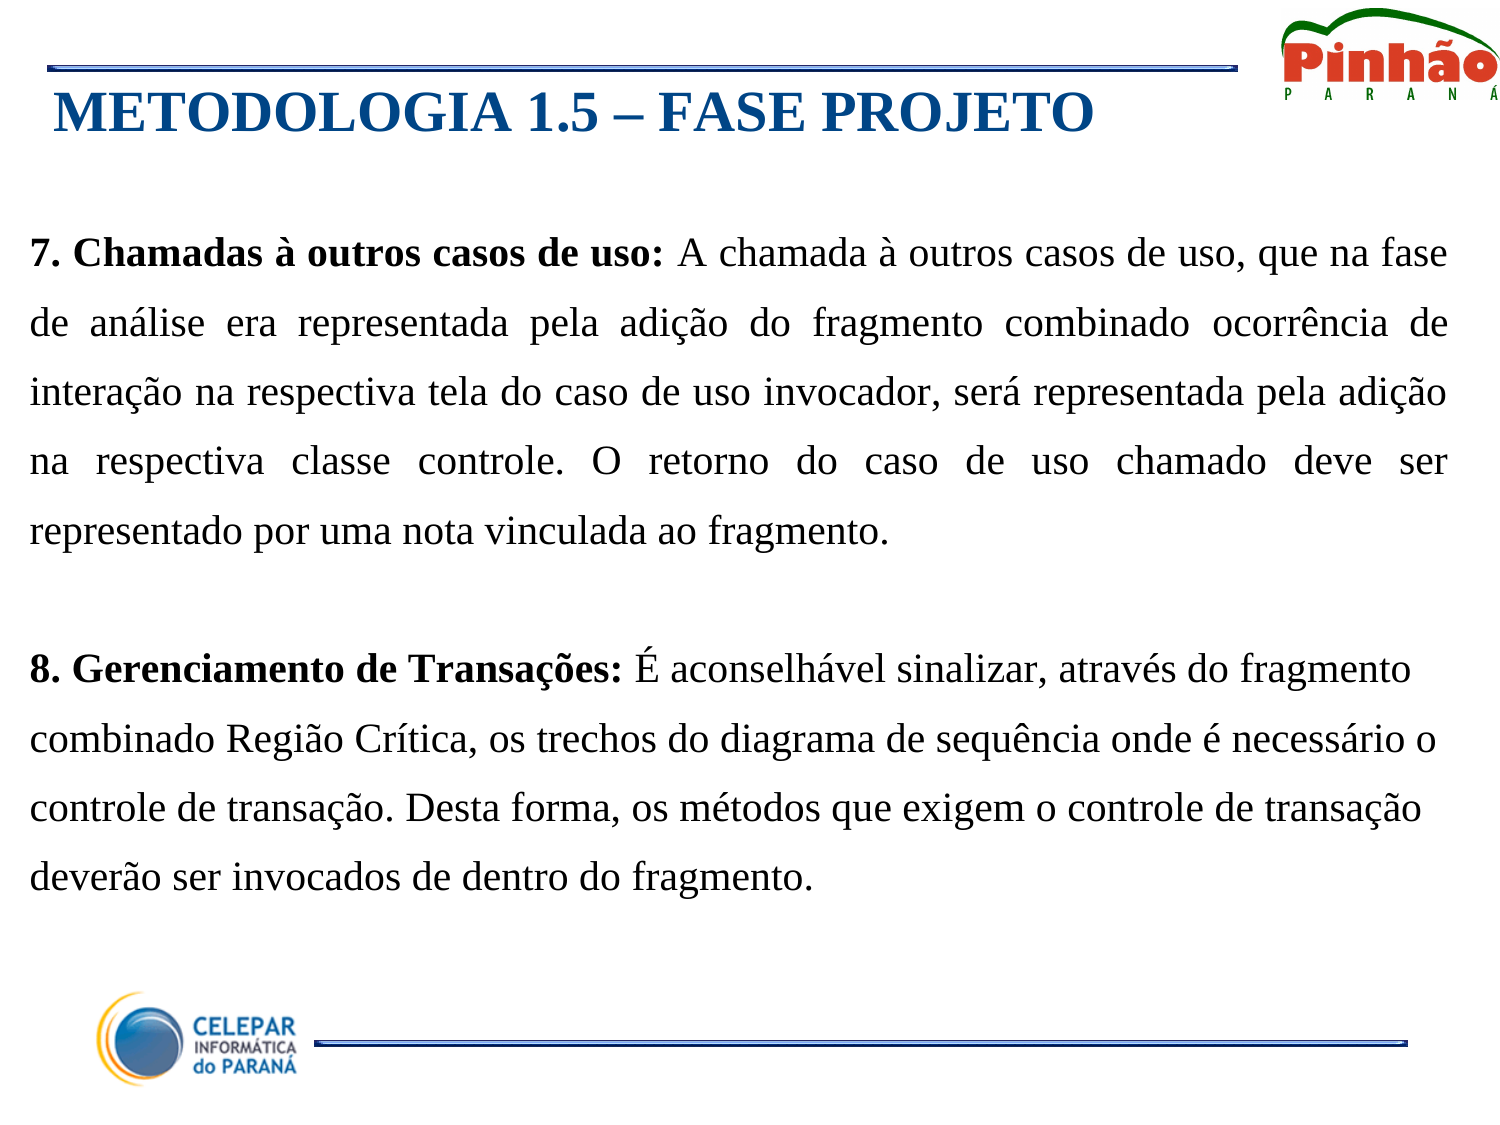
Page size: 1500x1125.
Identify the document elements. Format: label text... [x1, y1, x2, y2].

text_box 7. Chamadas à outros casos de uso: A chamada à outros casos de uso, que na fase de análise era representada pela adição do fragmento combinado ocorrência de interação na respectiva tela do caso de uso invocador, será representada pela adição na respectiva classe controle. O retorno do caso de uso chamado deve ser representado por uma nota vinculada ao fragmento. 8. Gerenciamento de Transações: É aconselhável sinalizar, através do fragmento combinado Região Crítica, os trechos do diagrama de sequência onde é necessário o controle de transação. Desta forma, os métodos que exigem o controle de transação deverão ser invocados de dentro do fragmento. [29, 206, 1449, 949]
picture [1281, 8, 1500, 100]
text_box METODOLOGIA 1.5 – FASE PROJETO [53, 79, 1097, 156]
picture [95, 989, 303, 1091]
